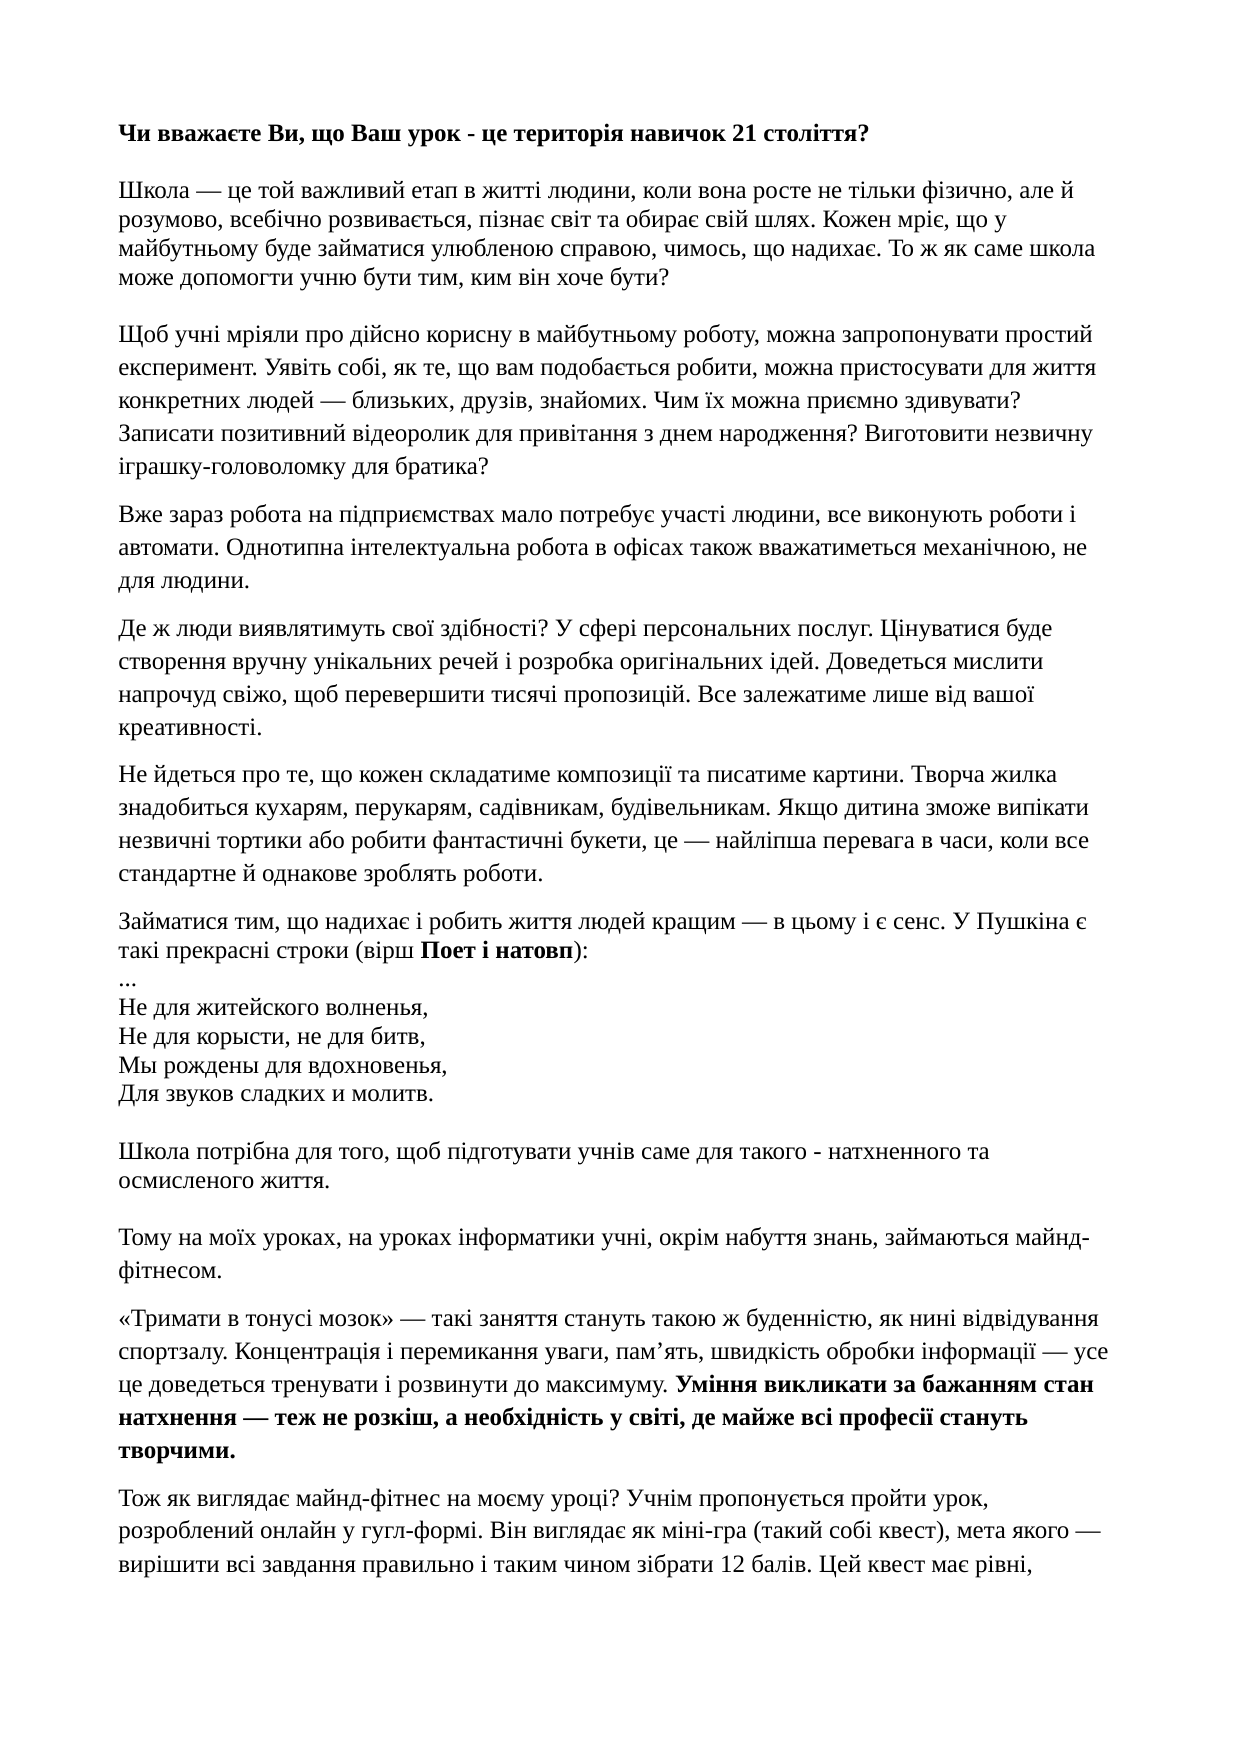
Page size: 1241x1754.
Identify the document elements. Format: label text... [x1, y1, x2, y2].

text «Тримати в тонусі мозок» — такі заняття стануть такою ж буденністю, як нині відвідування спортзалу. Концентрація і перемикання уваги, пам’ять, швидкість обробки інформації — усе це доведеться тренувати і розвинути до максимуму. Уміння викликати за бажанням стан натхнення — теж не розкіш, а необхідність у світі, де майже всі професії стануть творчими. [118, 1303, 1122, 1464]
text Тож як виглядає майнд-фітнес на моєму уроці? Учнім пропонується пройти урок, розроблений онлайн у гугл-формі. Він виглядає як міні-гра (такий собі квест), мета якого — вирішити всі завдання правильно і таким чином зібрати 12 балів. Цей квест має рівні, [118, 1483, 1122, 1577]
text Мы рождены для вдохновенья, [118, 1050, 1122, 1078]
text Школа — це той важливий етап в житті людини, коли вона росте не тільки фізично, але й розумово, всебічно розвивається, пізнає світ та обирає свій шлях. Кожен мріє, що у майбутньому буде займатися улюбленою справою, чимось, що надихає. То ж як саме школа може допомогти учню бути тим, ким він хоче бути? [118, 176, 1122, 291]
text Школа потрібна для того, щоб підготувати учнів саме для такого - натхненного та осмисленого життя. [118, 1136, 1122, 1193]
text Не для житейского волненья, [118, 992, 1122, 1021]
text Вже зараз робота на підприємствах мало потребує участі людини, все виконують роботи і автомати. Однотипна інтелектуальна робота в офісах також вважатиметься механічною, не для людини. [118, 499, 1122, 594]
text Щоб учні мріяли про дійсно корисну в майбутньому роботу, можна запропонувати простий експеримент. Уявіть собі, як те, що вам подобається робити, можна пристосувати для життя конкретних людей — близьких, друзів, знайомих. Чим їх можна приємно здивувати? Записати позитивний відеоролик для привітання з днем народження? Виготовити незвичну іграшку-головоломку для братика? [118, 319, 1122, 480]
text Не для корысти, не для битв, [118, 1021, 1122, 1050]
text Для звуков сладких и молитв. [118, 1078, 1122, 1107]
text Тому на моїх уроках, на уроках інформатики учні, окрім набуття знань, займаються майнд-фітнесом. [118, 1222, 1122, 1284]
text Не йдеться про те, що кожен складатиме композиції та писатиме картини. Творча жилка знадобиться кухарям, перукарям, садівникам, будівельникам. Якщо дитина зможе випікати незвичні тортики або робити фантастичні букети, це — найліпша перевага в часи, коли все стандартне й однакове зроблять роботи. [118, 759, 1122, 887]
text ... [118, 963, 1122, 992]
text Чи вважаєте Ви, що Ваш урок - це територія навичок 21 століття? [118, 118, 1122, 147]
text Займатися тим, що надихає і робить життя людей кращим — в цьому і є сенс. У Пушкіна є такі прекрасні строки (вірш Поет і натовп): [118, 906, 1122, 963]
text Де ж люди виявлятимуть свої здібності? У сфері персональних послуг. Цінуватися буде створення вручну унікальних речей і розробка оригінальних ідей. Доведеться мислити напрочуд свіжо, щоб перевершити тисячі пропозицій. Все залежатиме лише від вашої креативності. [118, 613, 1122, 741]
